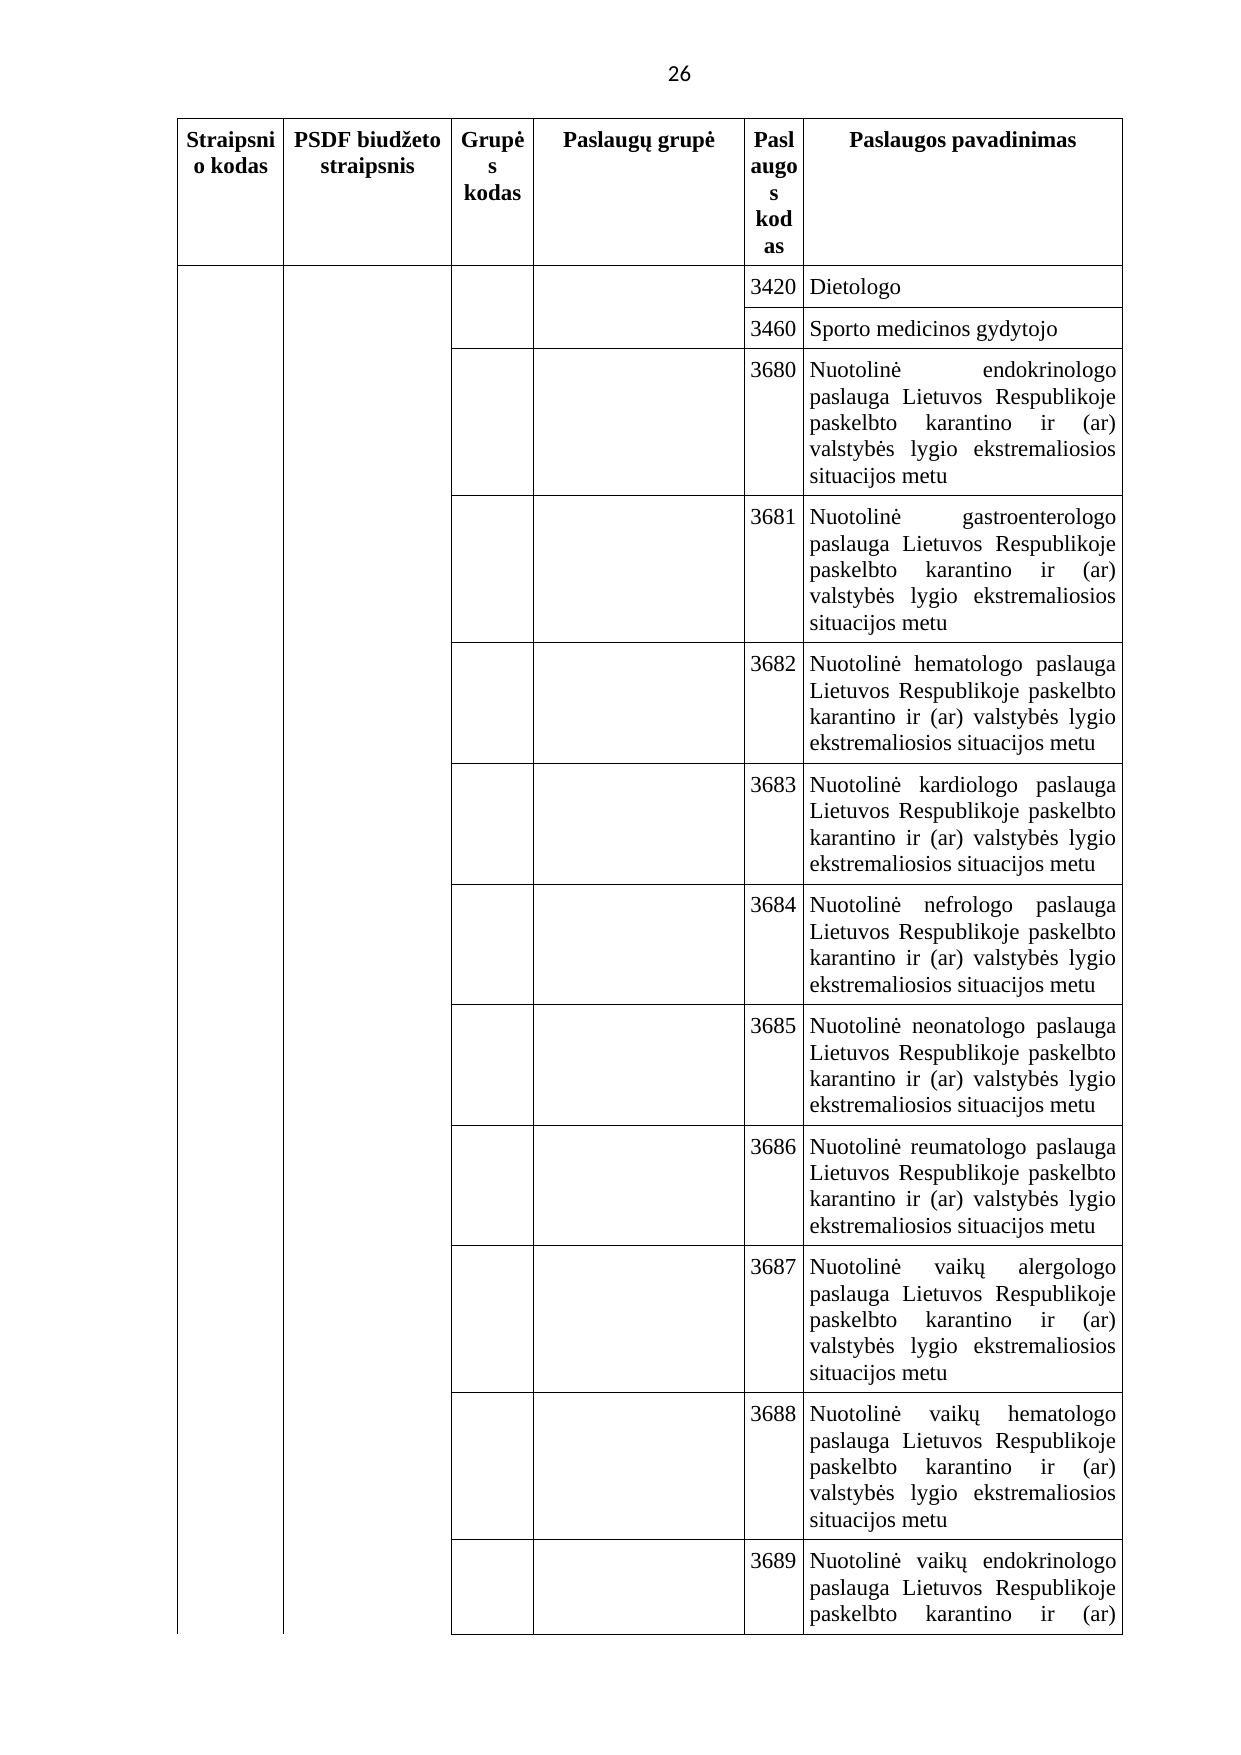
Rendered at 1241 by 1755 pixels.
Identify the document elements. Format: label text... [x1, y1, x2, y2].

table_cell [452, 885, 533, 1004]
table_cell [452, 496, 533, 642]
table_cell 3687 [745, 1246, 803, 1392]
table_cell [178, 1539, 283, 1633]
table_cell [284, 763, 451, 883]
table_cell [178, 642, 283, 763]
table_cell [284, 1004, 451, 1125]
table_header Paslaugos pavadinimas [804, 119, 1122, 265]
table_cell [534, 349, 744, 495]
table_cell 3685 [745, 1005, 803, 1125]
table_cell 3689 [745, 1540, 803, 1633]
table_cell [284, 307, 451, 348]
table_cell [178, 884, 283, 1004]
table_cell 3682 [745, 643, 803, 763]
table_cell [534, 1126, 744, 1245]
table_header Paslaugų grupė [534, 119, 744, 265]
table_cell [284, 642, 451, 763]
table_cell 3460 [745, 308, 803, 348]
table_cell Nuotolinė kardiologo paslauga Lietuvos Respublikoje paskelbto karantino ir (ar) valstybės lygio ekstremaliosios situacijos metu [804, 764, 1122, 883]
table_cell Nuotolinė neonatologo paslauga Lietuvos Respublikoje paskelbto karantino ir (ar) valstybės lygio ekstremaliosios situacijos metu [804, 1005, 1122, 1125]
table_cell [284, 495, 451, 642]
table_cell Nuotolinė endokrinologo paslauga Lietuvos Respublikoje paskelbto karantino ir (ar) valstybės lygio ekstremaliosios situacijos metu [804, 349, 1122, 495]
table_header Paslaugos kodas [745, 119, 803, 265]
table_cell [178, 495, 283, 642]
table_cell [178, 266, 283, 307]
table_cell Nuotolinė reumatologo paslauga Lietuvos Respublikoje paskelbto karantino ir (ar) valstybės lygio ekstremaliosios situacijos metu [804, 1126, 1122, 1245]
table_cell [452, 1393, 533, 1539]
table_cell [178, 307, 283, 348]
table_cell [534, 1540, 744, 1633]
table_cell [178, 1125, 283, 1245]
table_cell [534, 1393, 744, 1539]
table_cell 3680 [745, 349, 803, 495]
table_cell [178, 1245, 283, 1392]
table_header PSDF biudžeto straipsnis [284, 119, 451, 265]
table_cell [452, 349, 533, 495]
table_cell Sporto medicinos gydytojo [804, 308, 1122, 348]
table_cell [284, 348, 451, 495]
table_cell [534, 307, 744, 348]
table_cell [284, 1392, 451, 1539]
table_cell Nuotolinė vaikų endokrinologo paslauga Lietuvos Respublikoje paskelbto karantino ir (ar) [804, 1540, 1122, 1633]
table_cell [178, 1004, 283, 1125]
table_cell [534, 266, 744, 307]
table_cell [534, 1005, 744, 1125]
table_cell Dietologo [804, 266, 1122, 307]
table_cell [452, 1005, 533, 1125]
table_cell [534, 496, 744, 642]
table_cell [452, 266, 533, 307]
table_cell Nuotolinė nefrologo paslauga Lietuvos Respublikoje paskelbto karantino ir (ar) valstybės lygio ekstremaliosios situacijos metu [804, 885, 1122, 1004]
table_cell [284, 884, 451, 1004]
table_cell [452, 643, 533, 763]
table_cell [534, 885, 744, 1004]
table_cell Nuotolinė vaikų hematologo paslauga Lietuvos Respublikoje paskelbto karantino ir (ar) valstybės lygio ekstremaliosios situacijos metu [804, 1393, 1122, 1539]
table_cell [284, 1125, 451, 1245]
table_header Grupės kodas [452, 119, 533, 265]
table_cell 3420 [745, 266, 803, 307]
table_cell [284, 1245, 451, 1392]
table_cell [284, 266, 451, 307]
table_cell [452, 307, 533, 348]
table_cell Nuotolinė vaikų alergologo paslauga Lietuvos Respublikoje paskelbto karantino ir (ar) valstybės lygio ekstremaliosios situacijos metu [804, 1246, 1122, 1392]
table_cell [178, 1392, 283, 1539]
table_cell [452, 1246, 533, 1392]
table_cell [452, 1126, 533, 1245]
table_cell Nuotolinė gastroenterologo paslauga Lietuvos Respublikoje paskelbto karantino ir (ar) valstybės lygio ekstremaliosios situacijos metu [804, 496, 1122, 642]
table_cell [534, 1246, 744, 1392]
table_cell 3686 [745, 1126, 803, 1245]
table_cell [178, 348, 283, 495]
table_cell 3681 [745, 496, 803, 642]
table_cell [534, 764, 744, 883]
table_header Straipsnio kodas [178, 119, 283, 265]
table_cell [178, 763, 283, 883]
table_cell [452, 1540, 533, 1633]
table_cell [534, 643, 744, 763]
table_cell [284, 1539, 451, 1633]
table_cell [452, 764, 533, 883]
table_cell 3688 [745, 1393, 803, 1539]
table_cell 3683 [745, 764, 803, 883]
table_cell Nuotolinė hematologo paslauga Lietuvos Respublikoje paskelbto karantino ir (ar) valstybės lygio ekstremaliosios situacijos metu [804, 643, 1122, 763]
table_cell 3684 [745, 885, 803, 1004]
